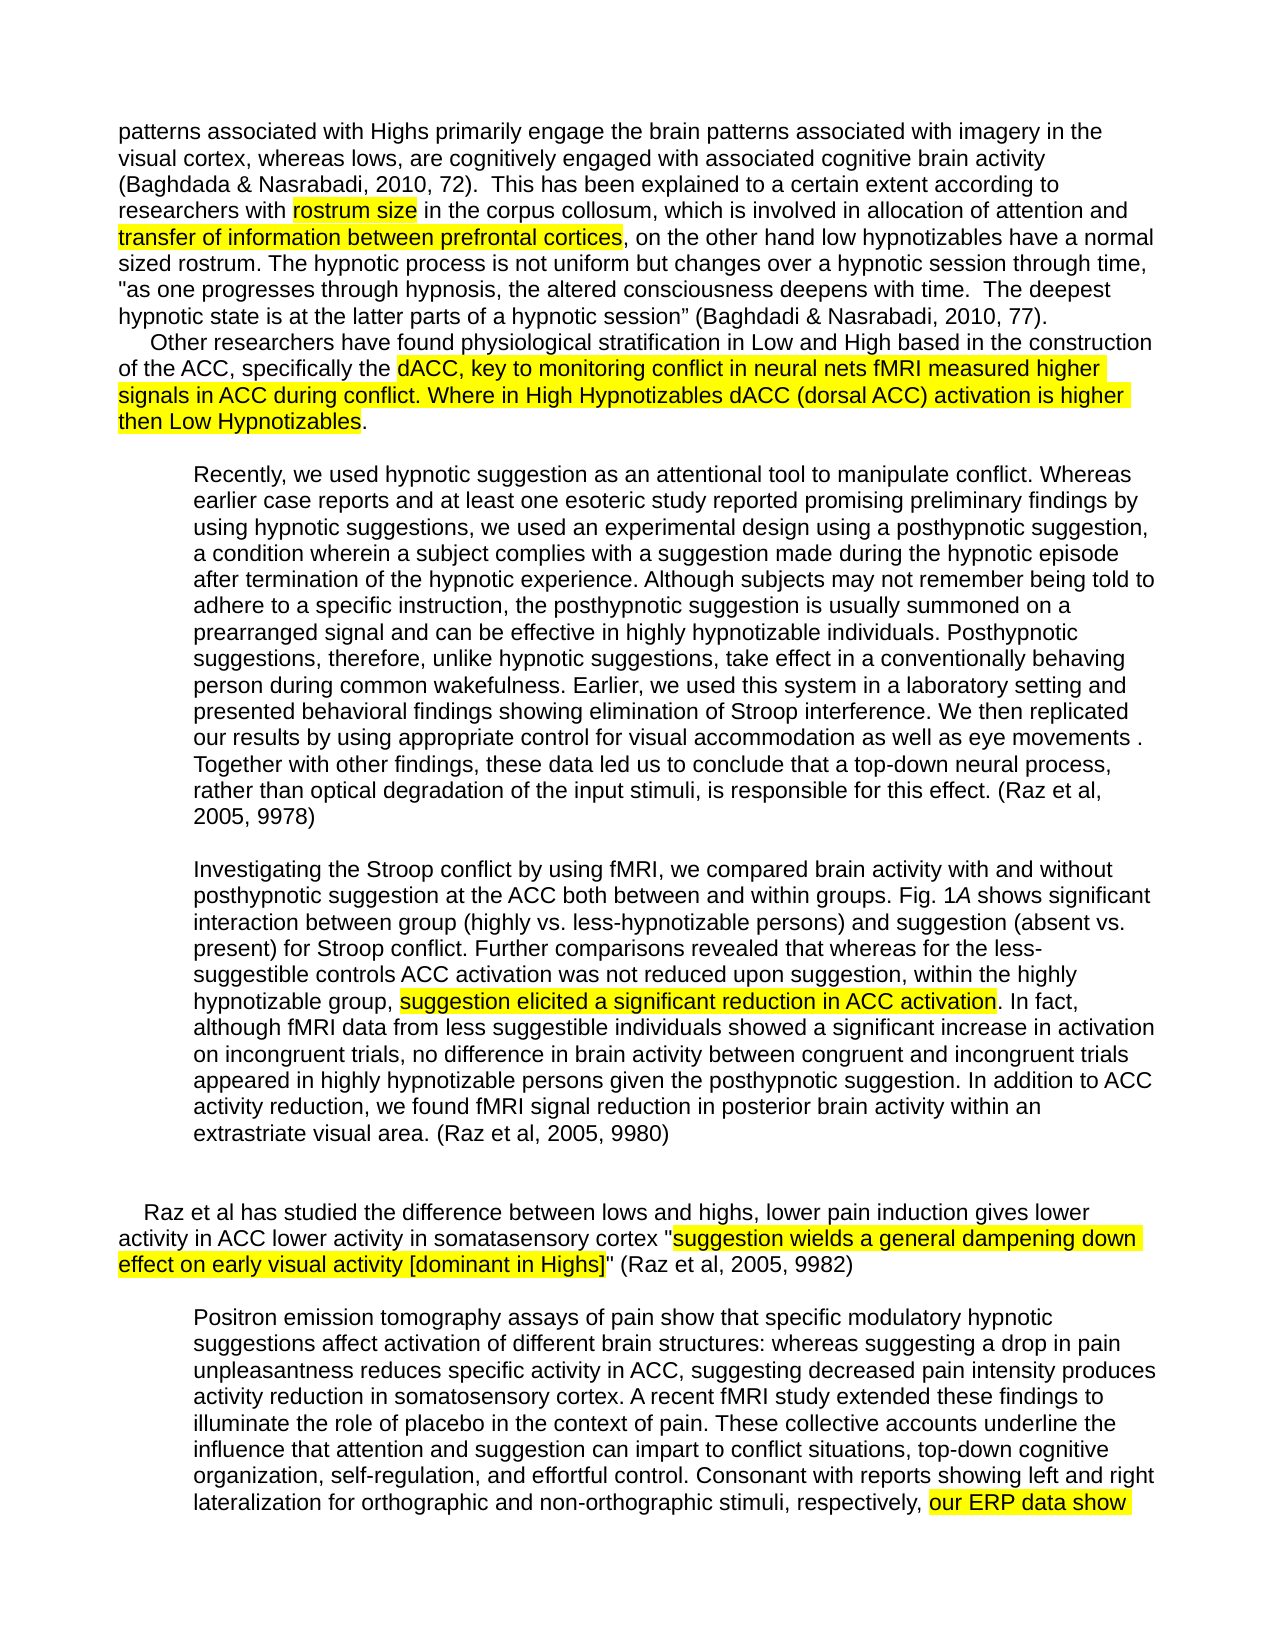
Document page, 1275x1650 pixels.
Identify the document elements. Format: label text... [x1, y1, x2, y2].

text Recently, we used hypnotic suggestion as an attentional tool to manipulate conflict. Whereas earlier case reports and at least one esoteric study reported promising preliminary findings by using hypnotic suggestions, we used an experimental design using a posthypnotic suggestion, a condition wherein a subject complies with a suggestion made during the hypnotic episode after termination of the hypnotic experience. Although subjects may not remember being told to adhere to a specific instruction, the posthypnotic suggestion is usually summoned on a prearranged signal and can be effective in highly hypnotizable individuals. Posthypnotic suggestions, therefore, unlike hypnotic suggestions, take effect in a conventionally behaving person during common wakefulness. Earlier, we used this system in a laboratory setting and presented behavioral findings showing elimination of Stroop interference. We then replicated our results by using appropriate control for visual accommodation as well as eye movements . Together with other findings, these data led us to conclude that a top-down neural process, rather than optical degradation of the input stimuli, is responsible for this effect. (Raz et al, 2005, 9978) [193, 461, 1157, 830]
text patterns associated with Highs primarily engage the brain patterns associated with imagery in the visual cortex, whereas lows, are cognitively engaged with associated cognitive brain activity (Baghdada & Nasrabadi, 2010, 72). This has been explained to a certain extent according to researchers with rostrum size in the corpus collosum, which is involved in allocation of attention and transfer of information between prefrontal cortices, on the other hand low hypnotizables have a normal sized rostrum. The hypnotic process is not uniform but changes over a hypnotic session through time, "as one progresses through hypnosis, the altered consciousness deepens with time. The deepest hypnotic state is at the latter parts of a hypnotic session” (Baghdadi & Nasrabadi, 2010, 77). [118, 118, 1157, 329]
text Investigating the Stroop conflict by using fMRI, we compared brain activity with and without posthypnotic suggestion at the ACC both between and within groups. Fig. 1A shows significant interaction between group (highly vs. less-hypnotizable persons) and suggestion (absent vs. present) for Stroop conflict. Further comparisons revealed that whereas for the less-suggestible controls ACC activation was not reduced upon suggestion, within the highly hypnotizable group, suggestion elicited a significant reduction in ACC activation. In fact, although fMRI data from less suggestible individuals showed a significant increase in activation on incongruent trials, no difference in brain activity between congruent and incongruent trials appeared in highly hypnotizable persons given the posthypnotic suggestion. In addition to ACC activity reduction, we found fMRI signal reduction in posterior brain activity within an extrastriate visual area. (Raz et al, 2005, 9980) [193, 856, 1157, 1146]
text Other researchers have found physiological stratification in Low and High based in the construction of the ACC, specifically the dACC, key to monitoring conflict in neural nets fMRI measured higher signals in ACC during conflict. Where in High Hypnotizables dACC (dorsal ACC) activation is higher then Low Hypnotizables. [118, 329, 1157, 434]
text Positron emission tomography assays of pain show that specific modulatory hypnotic suggestions affect activation of different brain structures: whereas suggesting a drop in pain unpleasantness reduces specific activity in ACC, suggesting decreased pain intensity produces activity reduction in somatosensory cortex. A recent fMRI study extended these findings to illuminate the role of placebo in the context of pain. These collective accounts underline the influence that attention and suggestion can impart to conflict situations, top-down cognitive organization, self-regulation, and effortful control. Consonant with reports showing left and right lateralization for orthographic and non-orthographic stimuli, respectively, our ERP data show [193, 1304, 1157, 1515]
text Raz et al has studied the difference between lows and highs, lower pain induction gives lower activity in ACC lower activity in somatasensory cortex "suggestion wields a general dampening down effect on early visual activity [dominant in Highs]" (Raz et al, 2005, 9982) [118, 1199, 1157, 1278]
